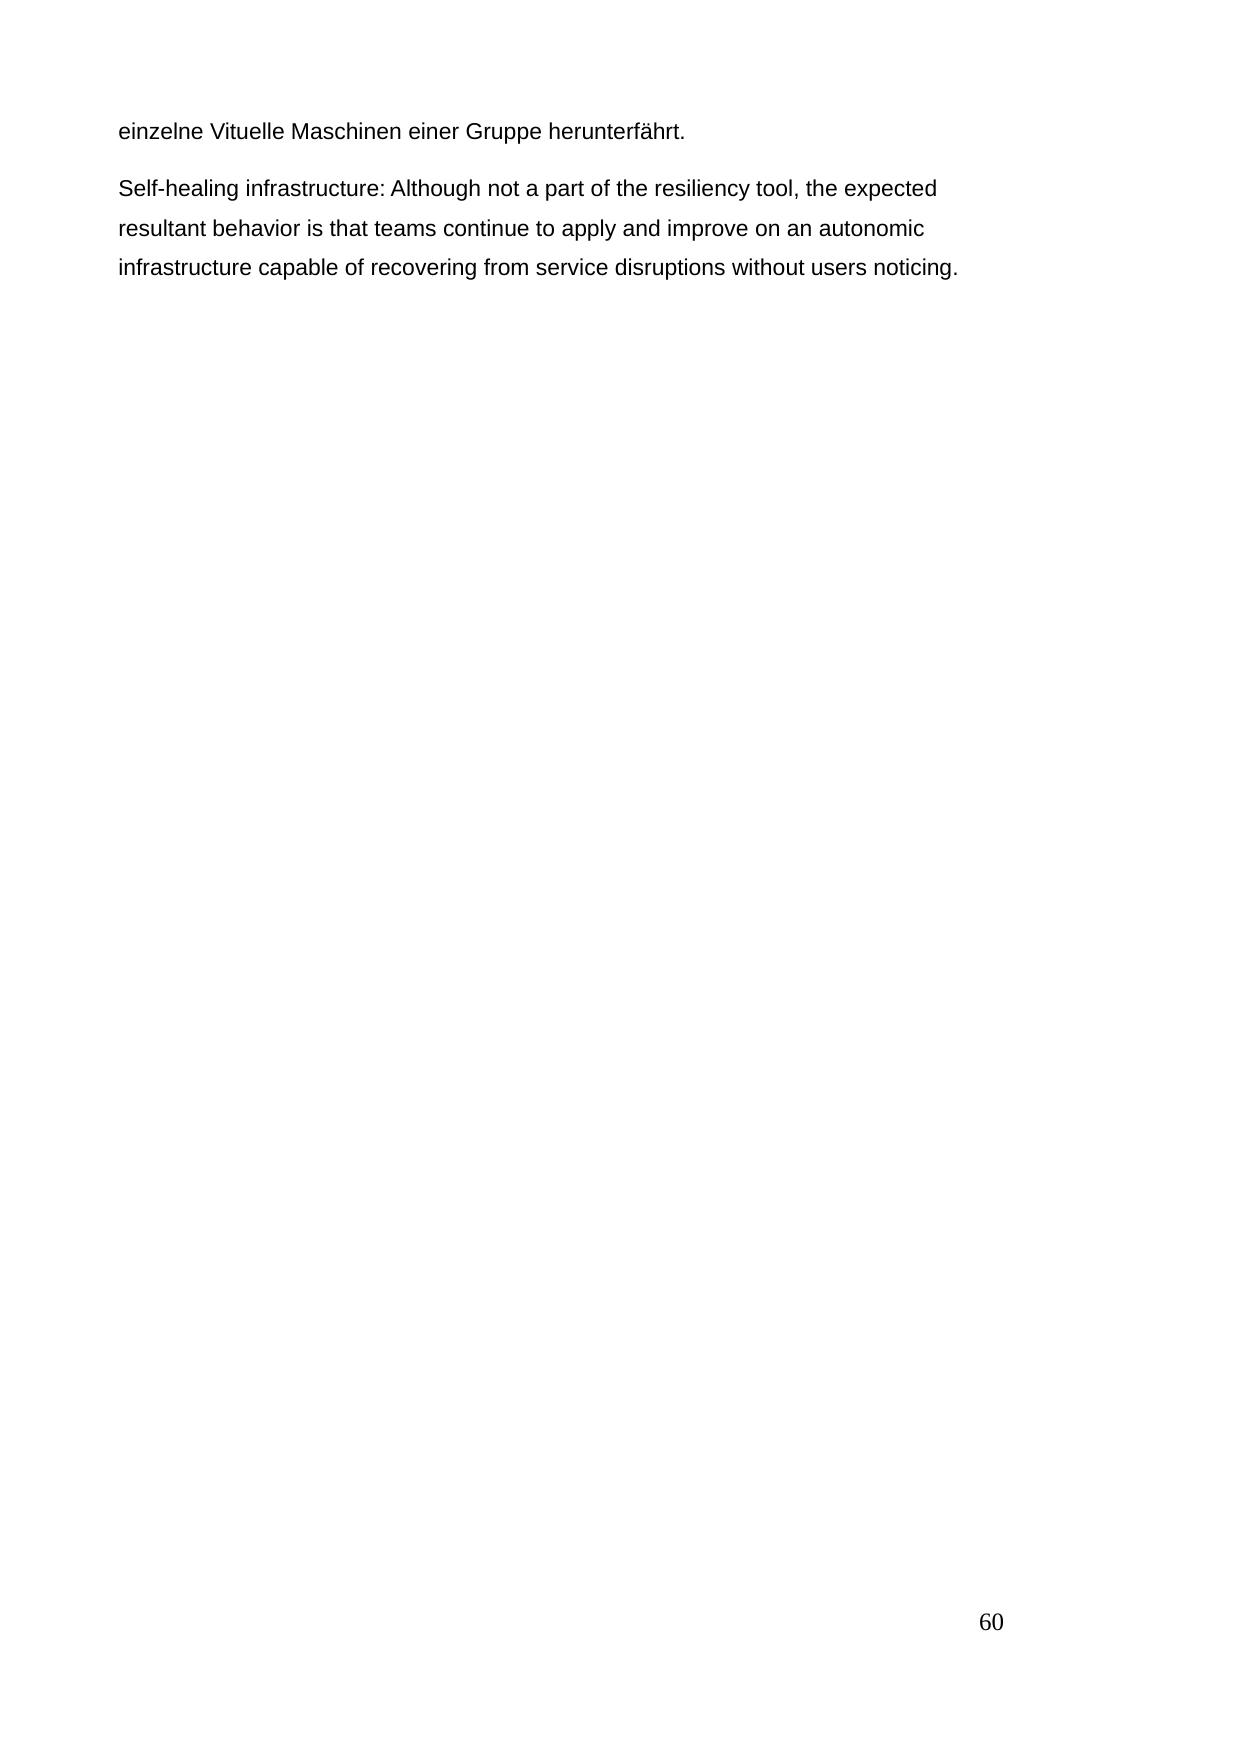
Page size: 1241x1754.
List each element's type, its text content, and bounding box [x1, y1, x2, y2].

text einzelne Vituelle Maschinen einer Gruppe herunterfährt. [118, 118, 1004, 144]
text Self-healing infrastructure: Although not a part of the resiliency tool, the expected resultant behavior is that teams continue to apply and improve on an autonomic infrastructure capable of recovering from service disruptions without users noticing. [118, 175, 1004, 281]
